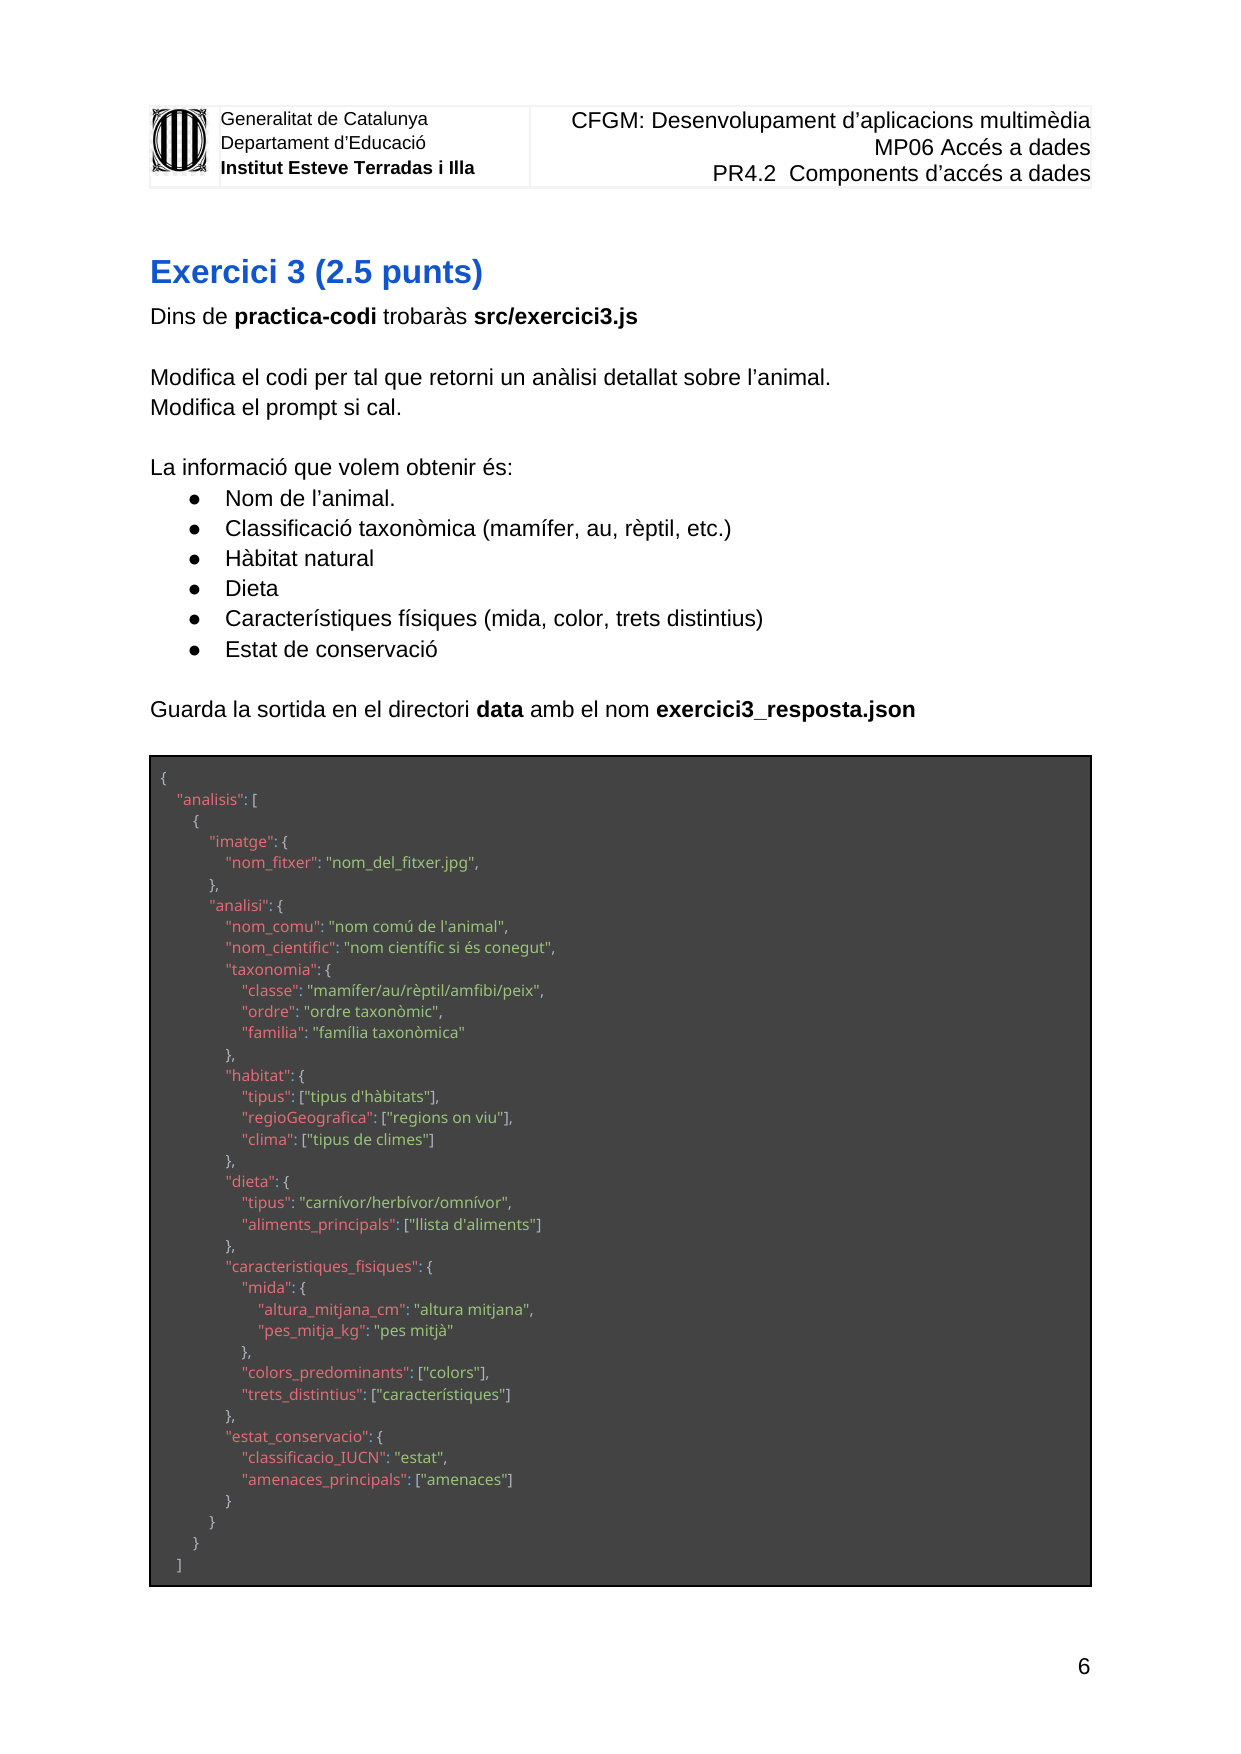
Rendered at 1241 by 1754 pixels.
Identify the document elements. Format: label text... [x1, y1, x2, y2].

text Guarda la sortida en el directori data amb el nom exercici3_resposta.json [150, 696, 1090, 722]
list Estat de conservació [187, 636, 1090, 662]
list Nom de l’animal. [187, 484, 1090, 511]
text La informació que volem obtenir és: [150, 454, 1090, 481]
text Dins de practica-codi trobaràs src/exercici3.js [150, 303, 1090, 329]
list Característiques físiques (mida, color, trets distintius) [187, 605, 1090, 632]
list Hàbitat natural [187, 545, 1090, 571]
subtitle Exercici 3 (2.5 punts) [150, 252, 1090, 291]
text Modifica el codi per tal que retorni un anàlisi detallat sobre l’animal. [150, 364, 1090, 390]
table_header { "analisis": [ { "imatge": { "nom_fitxer": "nom_del_fitxer.jpg", }, "analisi": { "nom_comu": "nom comú de l'animal", "nom_cientific": "nom científic si és conegut", "taxonomia": { "classe": "mamífer/au/rèptil/amfibi/peix", "ordre": "ordre taxonòmic", "familia": "família taxonòmica" }, "habitat": { "tipus": ["tipus d'hàbitats"], "regioGeografica": ["regions on viu"], "clima": ["tipus de climes"] }, "dieta": { "tipus": "carnívor/herbívor/omnívor", "aliments_principals": ["llista d'aliments"] }, "caracteristiques_fisiques": { "mida": { "altura_mitjana_cm": "altura mitjana", "pes_mitja_kg": "pes mitjà" }, "colors_predominants": ["colors"], "trets_distintius": ["característiques"] }, "estat_conservacio": { "classificacio_IUCN": "estat", "amenaces_principals": ["amenaces"] } } } ] [151, 757, 1090, 1585]
text Modifica el prompt si cal. [150, 394, 1090, 420]
list Dieta [187, 575, 1090, 601]
list Classificació taxonòmica (mamífer, au, rèptil, etc.) [187, 515, 1090, 541]
picture [150, 107, 209, 176]
